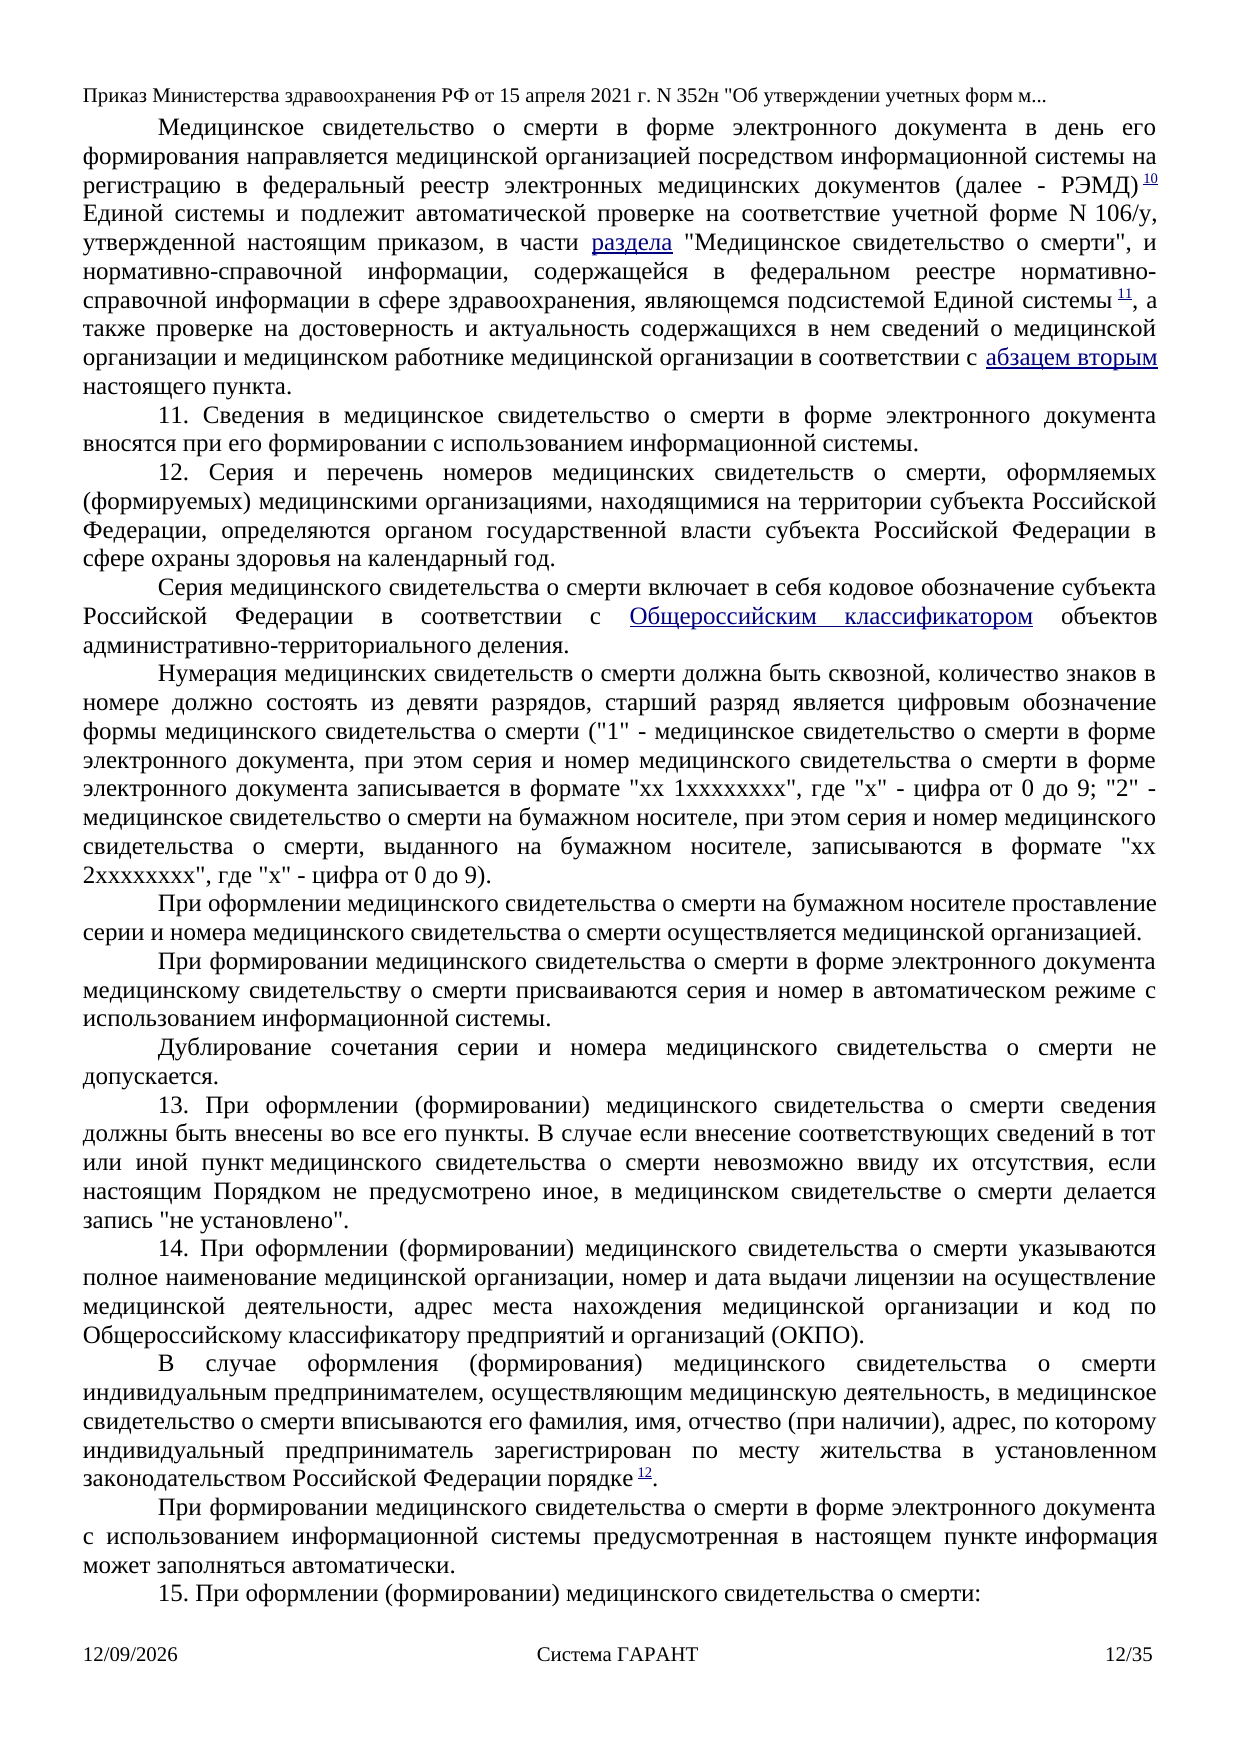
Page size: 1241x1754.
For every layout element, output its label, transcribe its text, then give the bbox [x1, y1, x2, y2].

text Нумерация медицинских свидетельств о смерти должна быть сквозной, количество знаков в номере должно состоять из девяти разрядов, старший разряд является цифровым обозначение формы медицинского свидетельства о смерти ("1" - медицинское свидетельство о смерти в форме электронного документа, при этом серия и номер медицинского свидетельства о смерти в форме электронного документа записывается в формате "хх 1хххххххх", где "х" - цифра от 0 до 9; "2" - медицинское свидетельство о смерти на бумажном носителе, при этом серия и номер медицинского свидетельства о смерти, выданного на бумажном носителе, записываются в формате "хх 2хххххххх", где "х" - цифра от 0 до 9). [83, 658, 1157, 888]
text 13. При оформлении (формировании) медицинского свидетельства о смерти сведения должны быть внесены во все его пункты. В случае если внесение соответствующих сведений в тот или иной пункт медицинского свидетельства о смерти невозможно ввиду их отсутствия, если настоящим Порядком не предусмотрено иное, в медицинском свидетельстве о смерти делается запись "не установлено". [83, 1090, 1157, 1233]
text 15. При оформлении (формировании) медицинского свидетельства о смерти: [83, 1578, 1157, 1607]
text Медицинское свидетельство о смерти в форме электронного документа в день его формирования направляется медицинской организацией посредством информационной системы на регистрацию в федеральный реестр электронных медицинских документов (далее - РЭМД) 10 Единой системы и подлежит автоматической проверке на соответствие учетной форме N 106/у, утвержденной настоящим приказом, в части раздела "Медицинское свидетельство о смерти", и нормативно-справочной информации, содержащейся в федеральном реестре нормативно-справочной информации в сфере здравоохранения, являющемся подсистемой Единой системы 11, а также проверке на достоверность и актуальность содержащихся в нем сведений о медицинской организации и медицинском работнике медицинской организации в соответствии с абзацем вторым настоящего пункта. [83, 112, 1157, 400]
text 11. Сведения в медицинское свидетельство о смерти в форме электронного документа вносятся при его формировании с использованием информационной системы. [83, 400, 1157, 457]
text При формировании медицинского свидетельства о смерти в форме электронного документа с использованием информационной системы предусмотренная в настоящем пункте информация может заполняться автоматически. [83, 1492, 1157, 1578]
text В случае оформления (формирования) медицинского свидетельства о смерти индивидуальным предпринимателем, осуществляющим медицинскую деятельность, в медицинское свидетельство о смерти вписываются его фамилия, имя, отчество (при наличии), адрес, по которому индивидуальный предприниматель зарегистрирован по месту жительства в установленном законодательством Российской Федерации порядке 12. [83, 1348, 1157, 1492]
text При оформлении медицинского свидетельства о смерти на бумажном носителе проставление серии и номера медицинского свидетельства о смерти осуществляется медицинской организацией. [83, 888, 1157, 946]
text 12. Серия и перечень номеров медицинских свидетельств о смерти, оформляемых (формируемых) медицинскими организациями, находящимися на территории субъекта Российской Федерации, определяются органом государственной власти субъекта Российской Федерации в сфере охраны здоровья на календарный год. [83, 457, 1157, 572]
text Дублирование сочетания серии и номера медицинского свидетельства о смерти не допускается. [83, 1032, 1157, 1090]
text Серия медицинского свидетельства о смерти включает в себя кодовое обозначение субъекта Российской Федерации в соответствии с Общероссийским классификатором объектов административно-территориального деления. [83, 572, 1157, 658]
text При формировании медицинского свидетельства о смерти в форме электронного документа медицинскому свидетельству о смерти присваиваются серия и номер в автоматическом режиме с использованием информационной системы. [83, 946, 1157, 1032]
text 14. При оформлении (формировании) медицинского свидетельства о смерти указываются полное наименование медицинской организации, номер и дата выдачи лицензии на осуществление медицинской деятельности, адрес места нахождения медицинской организации и код по Общероссийскому классификатору предприятий и организаций (ОКПО). [83, 1233, 1157, 1348]
